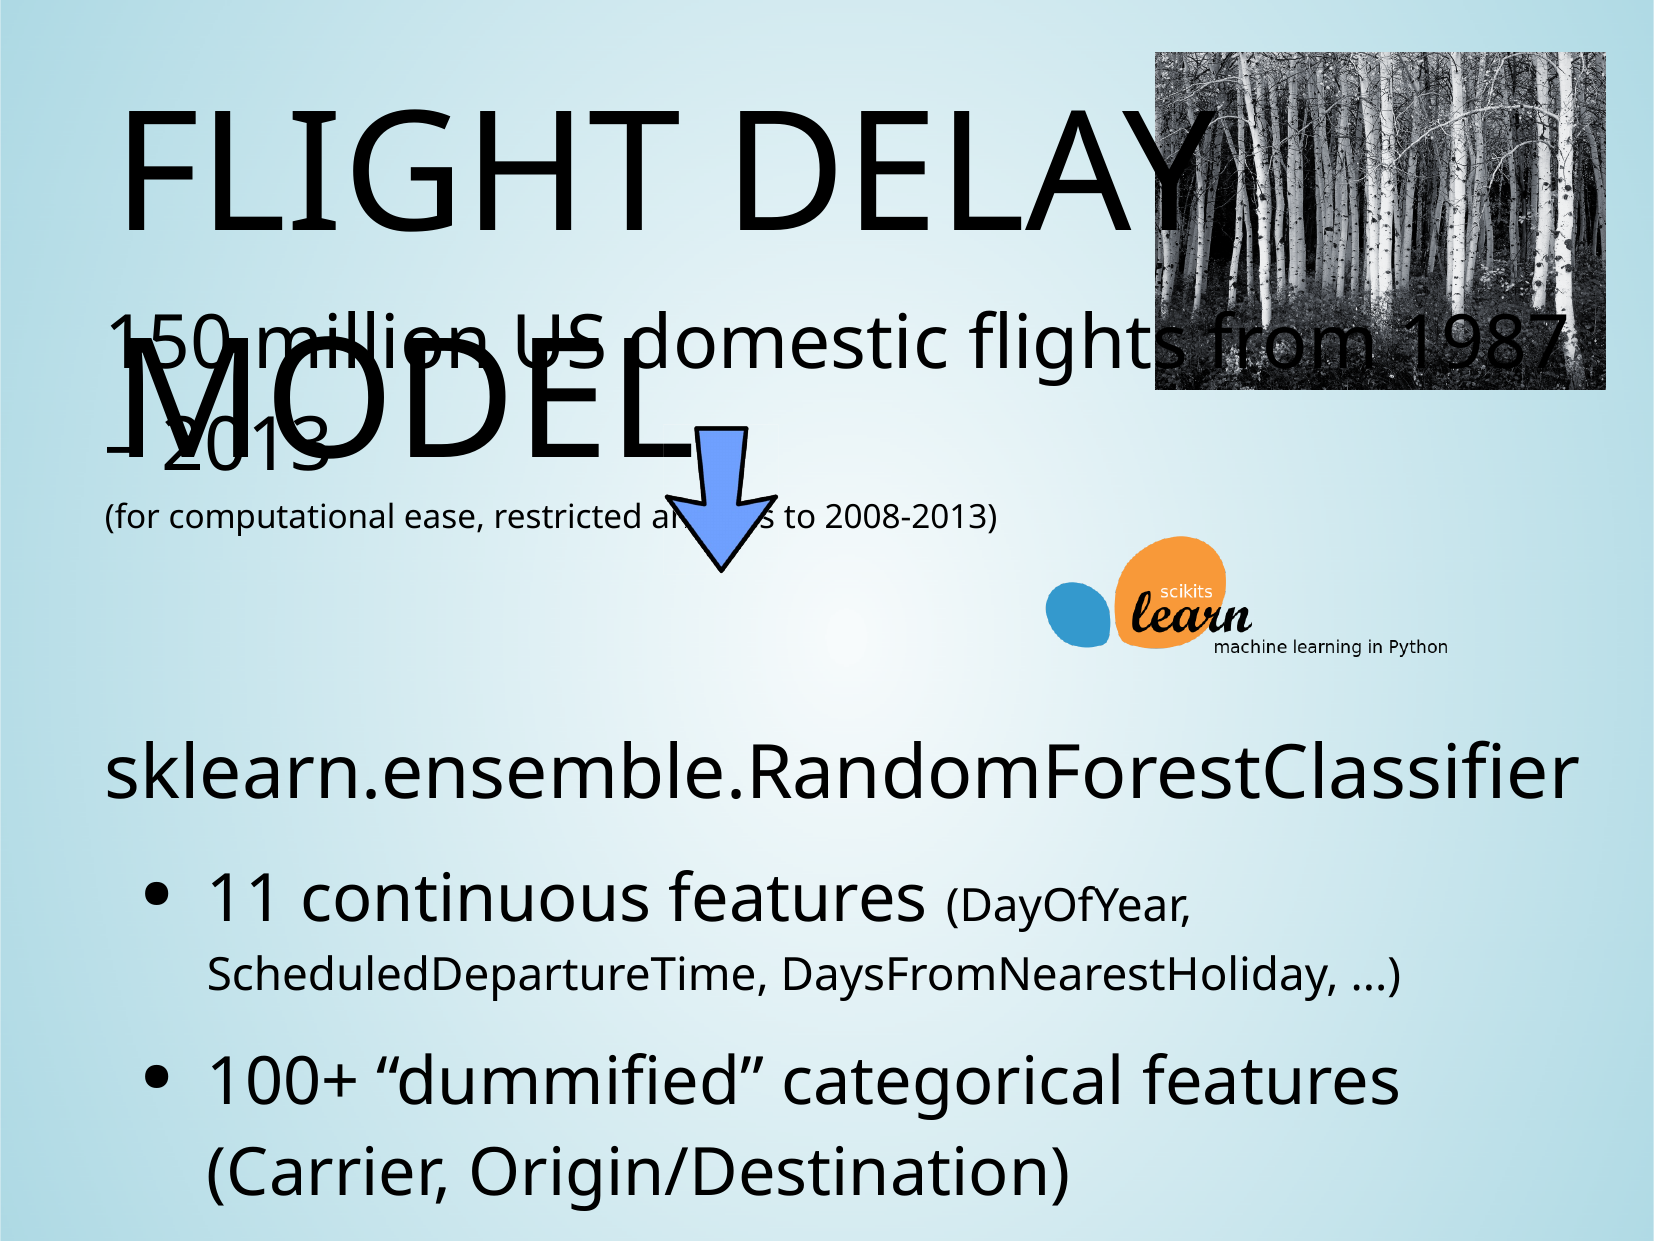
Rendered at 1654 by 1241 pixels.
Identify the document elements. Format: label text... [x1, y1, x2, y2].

text_box 150 million US domestic flights from 1987 – 2013 (for computational ease, restricted analysis to 2008-2013) sklearn.ensemble.RandomForestClassifier 11 continuous features (DayOfYear, ScheduledDepartureTime, DaysFromNearestHoliday, ...) 100+ “dummified” categorical features (Carrier, Origin/Destination) 171 Origin models, 101 Destination models (67 GB) Accuracy: around 90%, Recall: up to 52% [90, 280, 1606, 1136]
text_box FLIGHT DELAY MODEL [98, 45, 1531, 260]
picture [0, 0, 1654, 1241]
